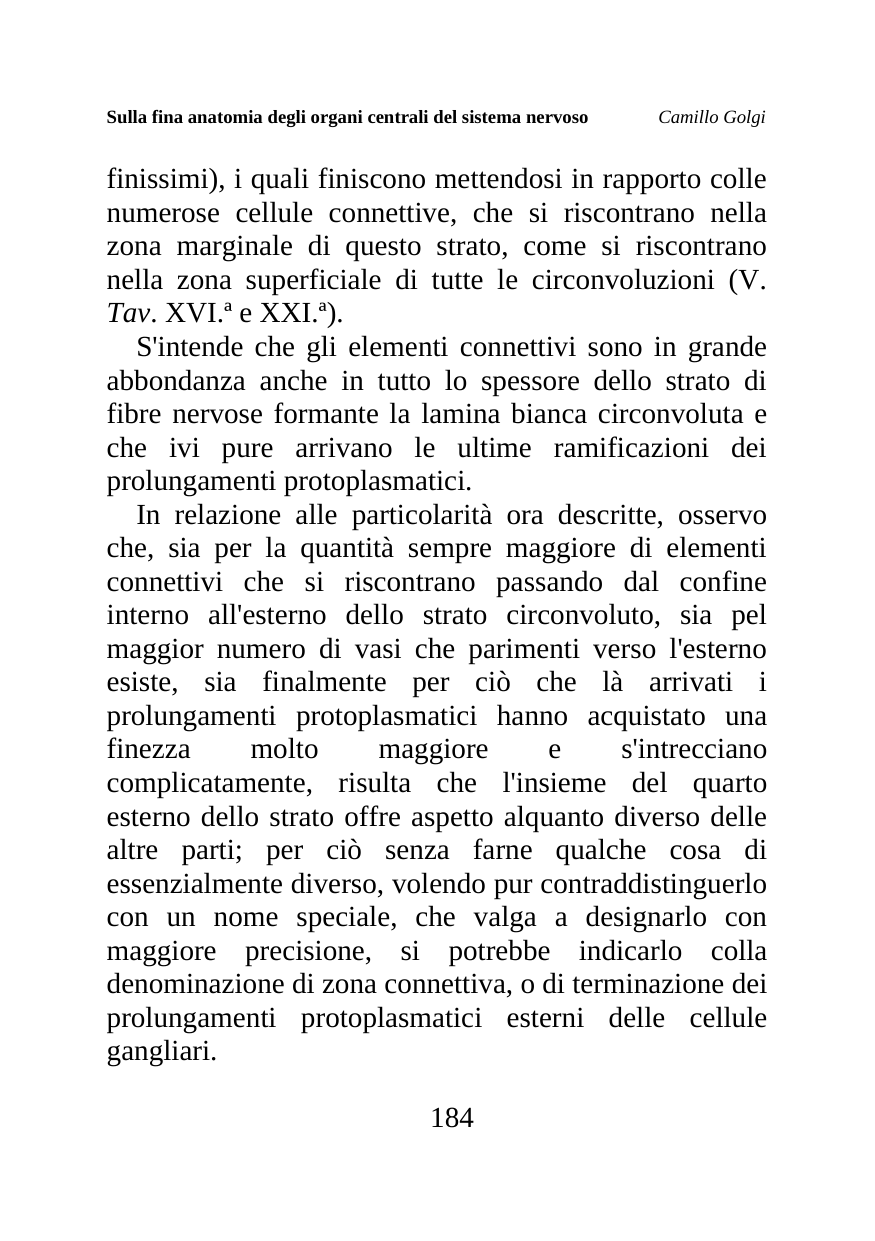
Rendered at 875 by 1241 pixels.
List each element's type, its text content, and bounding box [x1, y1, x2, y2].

text S'intende che gli elementi connettivi sono in grande abbondanza anche in tutto lo spessore dello strato di fibre nervose formante la lamina bianca circonvoluta e che ivi pure arrivano le ultime ramificazioni dei prolungamenti protoplasmatici. [106, 329, 768, 497]
text finissimi), i quali finiscono mettendosi in rapporto colle numerose cellule connettive, che si riscontrano nella zona marginale di questo strato, come si riscontrano nella zona superficiale di tutte le circonvoluzioni (V. Tav. XVI.ª e XXI.ª). [106, 161, 768, 329]
text In relazione alle particolarità ora descritte, osservo che, sia per la quantità sempre maggiore di elementi connettivi che si riscontrano passando dal confine interno all'esterno dello strato circonvoluto, sia pel maggior numero di vasi che parimenti verso l'esterno esiste, sia finalmente per ciò che là arrivati i prolungamenti protoplasmatici hanno acquistato una finezza molto maggiore e s'intrecciano complicatamente, risulta che l'insieme del quarto esterno dello strato offre aspetto alquanto diverso delle altre parti; per ciò senza farne qualche cosa di essenzialmente diverso, volendo pur contraddistinguerlo con un nome speciale, che valga a designarlo con maggiore precisione, si potrebbe indicarlo colla denominazione di zona connettiva, o di terminazione dei prolungamenti protoplasmatici esterni delle cellule gangliari. [106, 497, 768, 1067]
